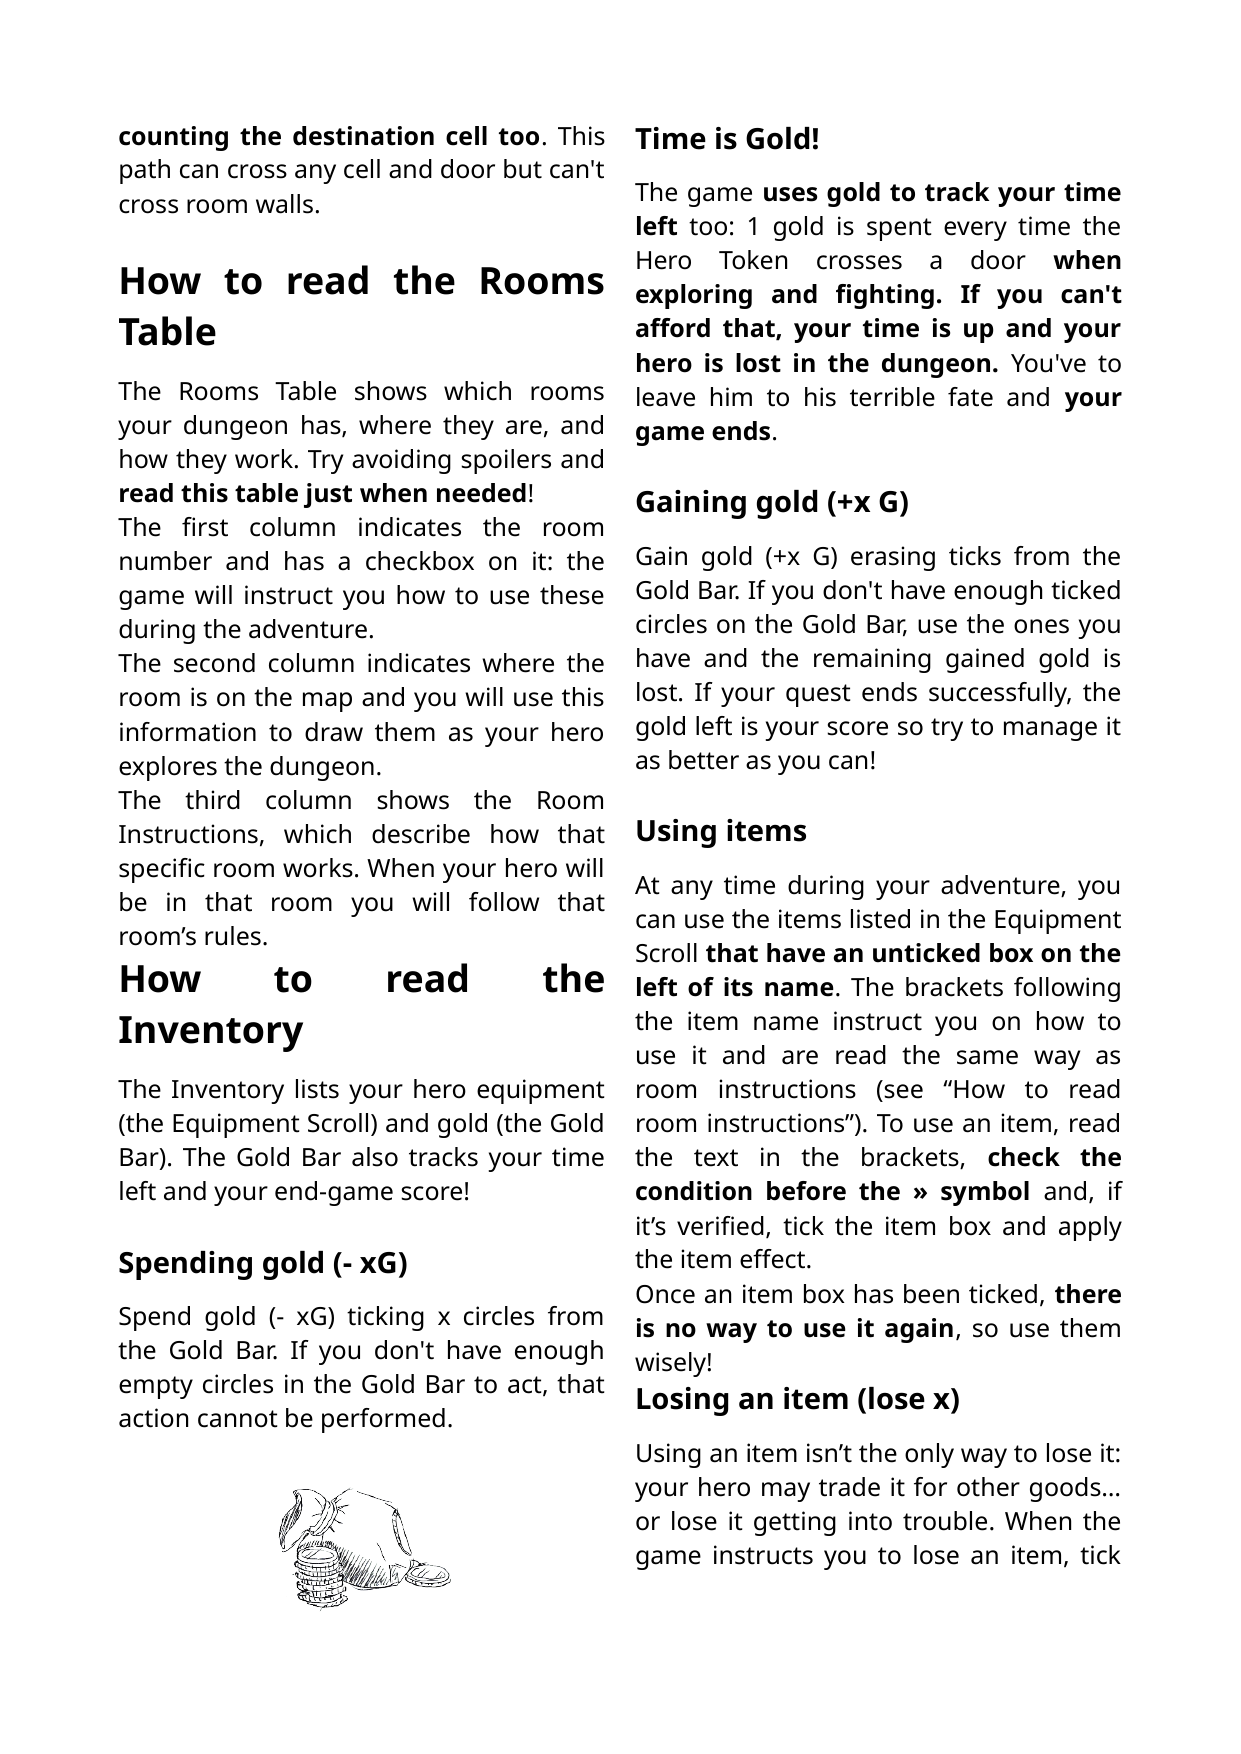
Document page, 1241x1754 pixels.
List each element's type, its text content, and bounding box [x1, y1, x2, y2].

text Losing an item (lose x) [635, 1378, 1122, 1418]
text Spend gold (- xG) ticking x circles from the Gold Bar. If you don't have enough empty circles in the Gold Bar to act, that action cannot be performed. [118, 1299, 605, 1435]
text At any time during your adventure, you can use the items listed in the Equipment Scroll that have an unticked box on the left of its name. The brackets following the item name instruct you on how to use it and are read the same way as room instructions (see “How to read room instructions”). To use an item, read the text in the brackets, check the condition before the » symbol and, if it’s verified, tick the item box and apply the item effect. [635, 867, 1122, 1276]
text Using an item isn’t the only way to lose it: your hero may trade it for other goods… or lose it getting into trouble. When the game instructs you to lose an item, tick [635, 1435, 1122, 1571]
text Using items [635, 811, 1122, 850]
text How to read the Rooms Table [118, 254, 605, 356]
text How to read the Inventory [118, 953, 605, 1055]
text The game uses gold to track your time left too: 1 gold is spent every time the Hero Token crosses a door when exploring and fighting. If you can't afford that, your time is up and your hero is lost in the dungeon. You've to leave him to his terrible fate and your game ends. [635, 175, 1122, 447]
text The Inventory lists your hero equipment (the Equipment Scroll) and gold (the Gold Bar). The Gold Bar also tracks your time left and your end-game score! [118, 1072, 605, 1208]
text The first column indicates the room number and has a checkbox on it: the game will instruct you how to use these during the adventure. [118, 510, 605, 646]
text Spending gold (- xG) [118, 1242, 605, 1282]
text Gaining gold (+x G) [635, 481, 1122, 521]
text The Rooms Table shows which rooms your dungeon has, where they are, and how they work. Try avoiding spoilers and read this table just when needed! [118, 373, 605, 510]
text Once an item box has been ticked, there is no way to use it again, so use them wisely! [635, 1276, 1122, 1378]
text Gain gold (+x G) erasing ticks from the Gold Bar. If you don't have enough ticked circles on the Gold Bar, use the ones you have and the remaining gained gold is lost. If your quest ends successfully, the gold left is your score so try to manage it as better as you can! [635, 538, 1122, 777]
text counting the destination cell too. This path can cross any cell and door but can't cross room walls. [118, 118, 605, 220]
text Time is Gold! [635, 118, 1122, 158]
picture [270, 1471, 454, 1626]
text The second column indicates where the room is on the map and you will use this information to draw them as your hero explores the dungeon. [118, 646, 605, 782]
text The third column shows the Room Instructions, which describe how that specific room works. When your hero will be in that room you will follow that room’s rules. [118, 782, 605, 953]
